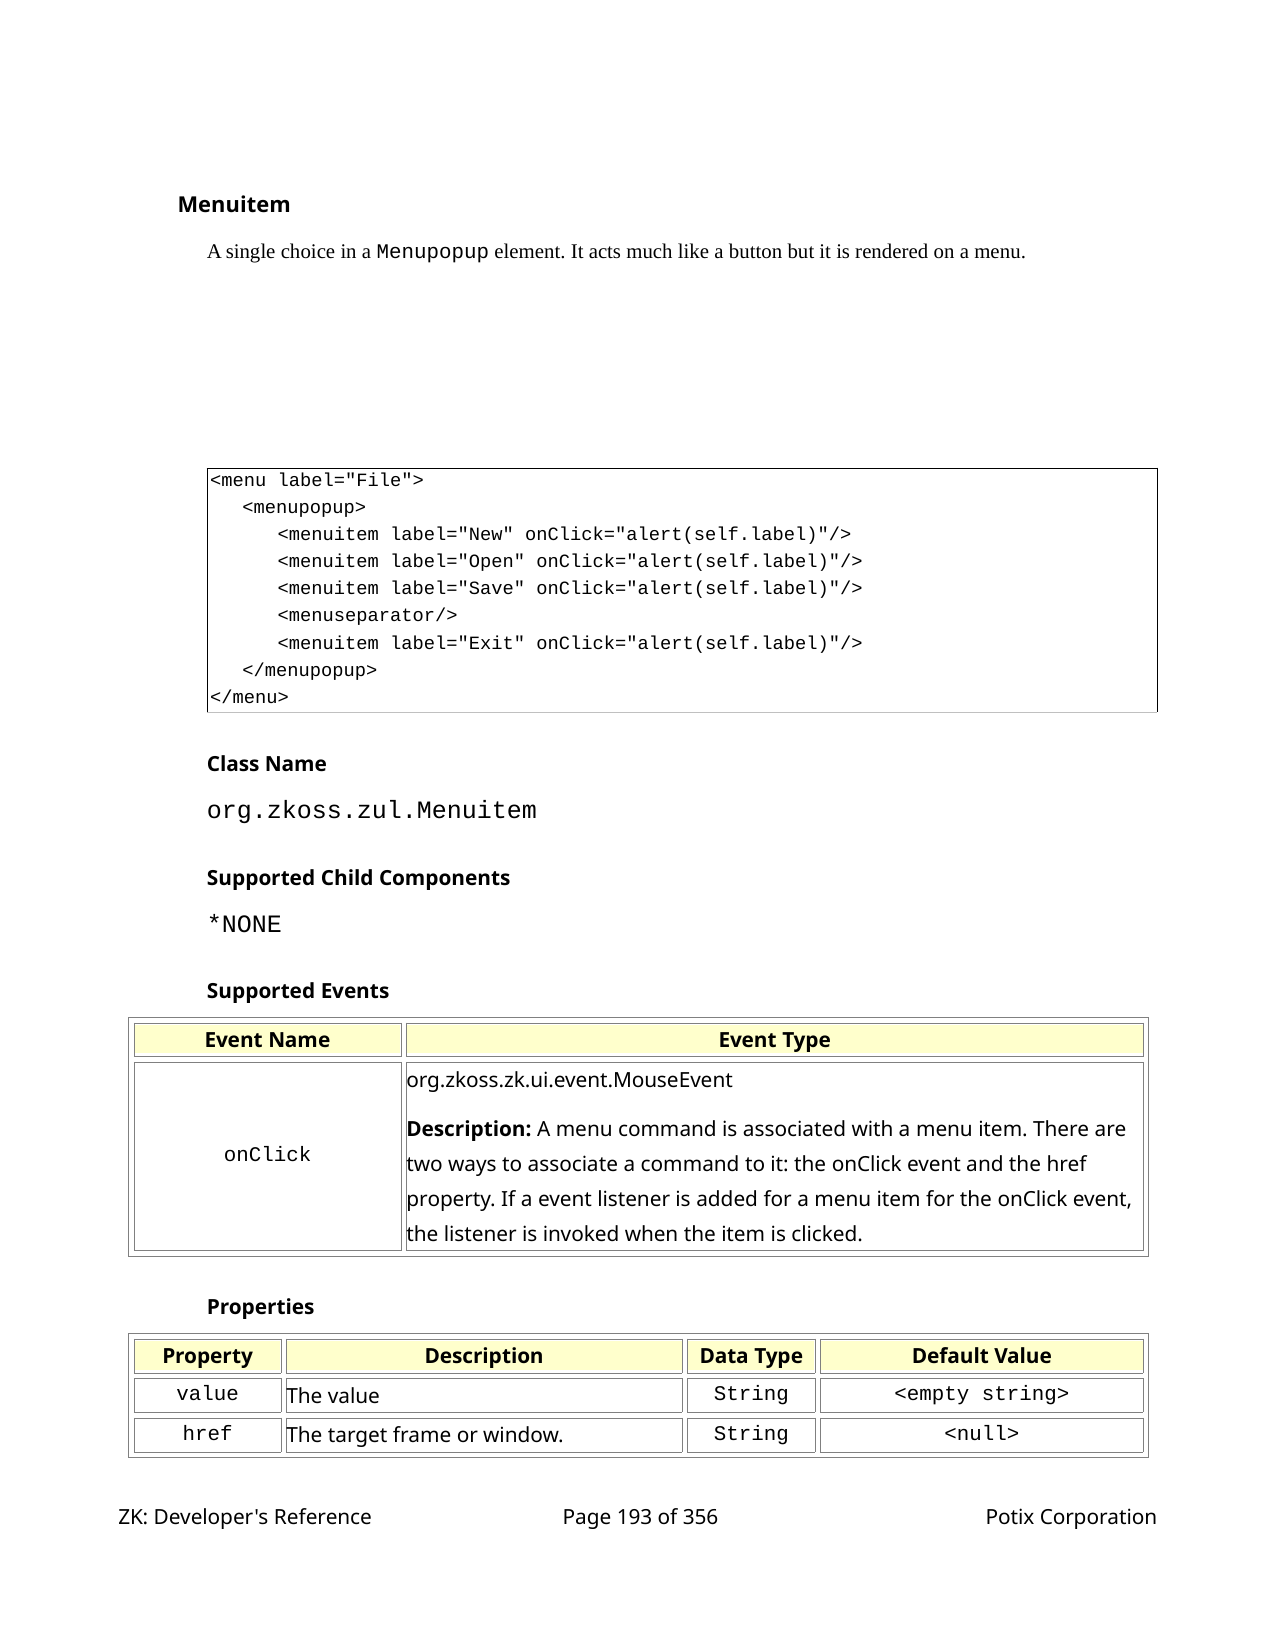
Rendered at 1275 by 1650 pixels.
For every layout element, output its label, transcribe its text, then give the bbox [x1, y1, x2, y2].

text <menupopup> [208, 494, 1157, 519]
text <menuitem label="Exit" onClick="alert(self.label)"/> [208, 631, 1157, 655]
table_cell value [131, 1373, 283, 1412]
text org.zkoss.zul.Menuitem [207, 798, 1157, 826]
table_header Default Value [818, 1334, 1146, 1373]
table_header Event Name [131, 1018, 403, 1056]
text <menu label="File"> [208, 469, 1157, 492]
table_cell org.zkoss.zk.ui.event.MouseEvent Description: A menu command is associated with a menu item. There are two ways to associate a command to it: the onClick event and the href property. If a event listener is added for a menu item for the onClick event, the listener is invoked when the item is clicked. [403, 1056, 1146, 1250]
text A single choice in a Menupopup element. It acts much like a button but it is rendered on a menu. [207, 239, 1157, 264]
text <menuitem label="New" onClick="alert(self.label)"/> [208, 522, 1157, 546]
table_header Data Type [685, 1334, 817, 1373]
subtitle Class Name [207, 749, 1157, 777]
table_header Description [283, 1334, 685, 1373]
table_cell href [131, 1412, 283, 1452]
table_cell String [685, 1373, 817, 1412]
subtitle Properties [207, 1292, 1157, 1321]
table_cell The value [283, 1373, 685, 1412]
table_cell The target frame or window. [283, 1412, 685, 1452]
text <menuitem label="Save" onClick="alert(self.label)"/> [208, 576, 1157, 600]
table_cell String [685, 1412, 817, 1452]
table_header Event Type [403, 1018, 1146, 1056]
text <menuseparator/> [208, 603, 1157, 628]
subtitle Supported Child Components [207, 863, 1157, 891]
text *NONE [207, 911, 1157, 940]
table_header Property [131, 1334, 283, 1373]
subtitle Supported Events [207, 976, 1157, 1004]
text </menupopup> [208, 658, 1157, 682]
table_cell <empty string> [818, 1373, 1146, 1412]
text </menu> [208, 685, 1157, 712]
text <menuitem label="Open" onClick="alert(self.label)"/> [208, 549, 1157, 573]
table_cell onClick [131, 1056, 403, 1250]
table_cell <null> [818, 1412, 1146, 1452]
subtitle Menuitem [177, 189, 1157, 219]
